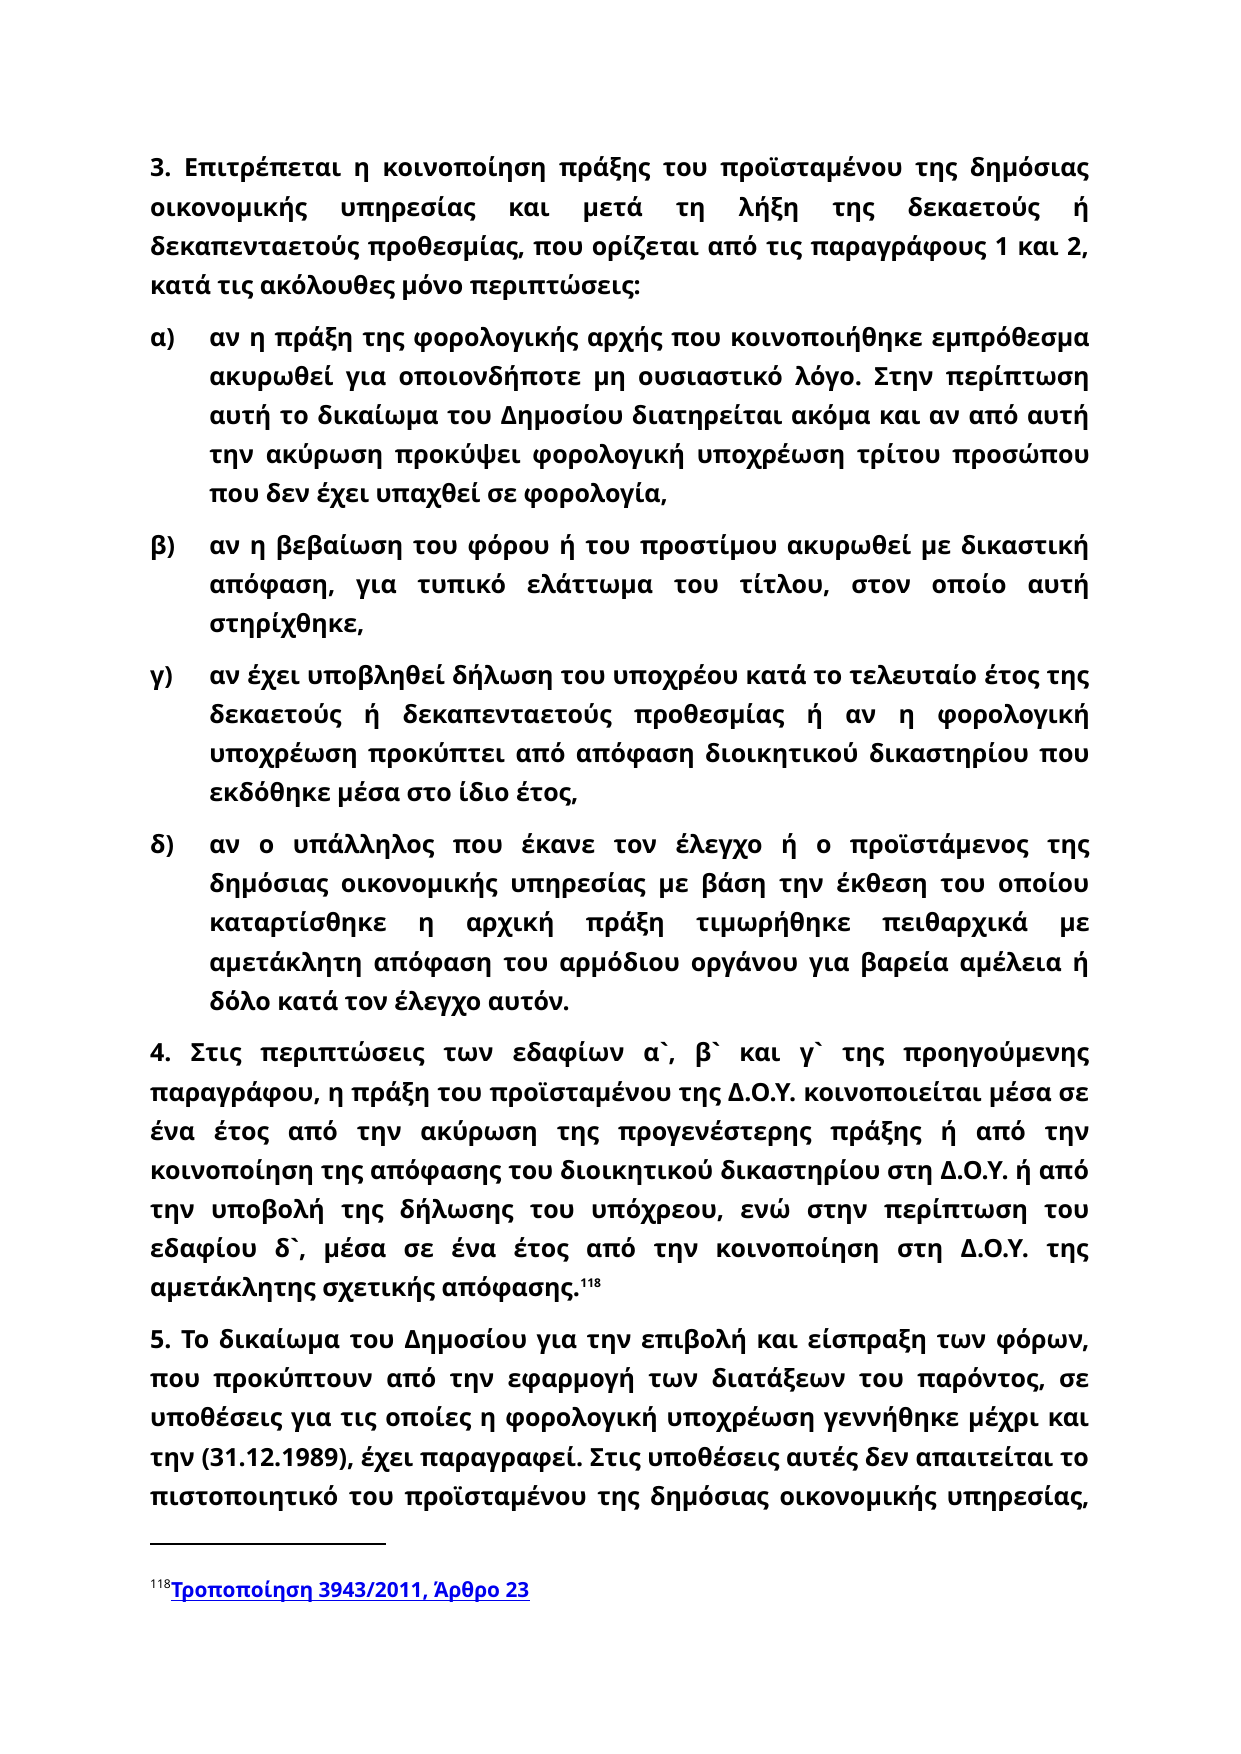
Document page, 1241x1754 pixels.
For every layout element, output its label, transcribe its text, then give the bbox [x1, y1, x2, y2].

text 5. Το δικαίωμα του Δημοσίου για την επιβολή και είσπραξη των φόρων, που προκύπτουν από την εφαρμογή των διατάξεων του παρόντος, σε υποθέσεις για τις οποίες η φορολογική υποχρέωση γεννήθηκε μέχρι και την (31.12.1989), έχει παραγραφεί. Στις υποθέσεις αυτές δεν απαιτείται το πιστοποιητικό του προϊσταμένου της δημόσιας οικονομικής υπηρεσίας, [150, 1322, 1090, 1512]
list γ) αν έχει υποβληθεί δήλωση του υποχρέου κατά το τελευταίο έτος της δεκαετούς ή δεκαπενταετούς προθεσμίας ή αν η φορολογική υποχρέωση προκύπτει από απόφαση διοικητικού δικαστηρίου που εκδόθηκε μέσα στο ίδιο έτος, [150, 657, 1090, 809]
list δ) αν ο υπάλληλος που έκανε τον έλεγχο ή ο προϊστάμενος της δημόσιας οικονομικής υπηρεσίας με βάση την έκθεση του οποίου καταρτίσθηκε η αρχική πράξη τιμωρήθηκε πειθαρχικά με αμετάκλητη απόφαση του αρμόδιου οργάνου για βαρεία αμέλεια ή δόλο κατά τον έλεγχο αυτόν. [150, 827, 1090, 1017]
text 4. Στις περιπτώσεις των εδαφίων α`, β` και γ` της προηγούμενης παραγράφου, η πράξη του προϊσταμένου της Δ.Ο.Υ. κοινοποιείται μέσα σε ένα έτος από την ακύρωση της προγενέστερης πράξης ή από την κοινοποίηση της απόφασης του διοικητικού δικαστηρίου στη Δ.Ο.Υ. ή από την υποβολή της δήλωσης του υπόχρεου, ενώ στην περίπτωση του εδαφίου δ`, μέσα σε ένα έτος από την κοινοποίηση στη Δ.Ο.Υ. της αμετάκλητης σχετικής απόφασης. [150, 1035, 1090, 1304]
text Τροποποίηση 3943/2011, Άρθρο 23 [150, 1576, 1090, 1604]
text 3. Επιτρέπεται η κοινοποίηση πράξης του προϊσταμένου της δημόσιας οικονομικής υπηρεσίας και μετά τη λήξη της δεκαετούς ή δεκαπενταετούς προθεσμίας, που ορίζεται από τις παραγράφους 1 και 2, κατά τις ακόλουθες μόνο περιπτώσεις: [150, 150, 1090, 302]
list α) αν η πράξη της φορολογικής αρχής που κοινοποιήθηκε εμπρόθεσμα ακυρωθεί για οποιονδήποτε μη ουσιαστικό λόγο. Στην περίπτωση αυτή το δικαίωμα του Δημοσίου διατηρείται ακόμα και αν από αυτή την ακύρωση προκύψει φορολογική υποχρέωση τρίτου προσώπου που δεν έχει υπαχθεί σε φορολογία, [150, 319, 1090, 510]
list β) αν η βεβαίωση του φόρου ή του προστίμου ακυρωθεί με δικαστική απόφαση, για τυπικό ελάττωμα του τίτλου, στον οποίο αυτή στηρίχθηκε, [150, 527, 1090, 640]
